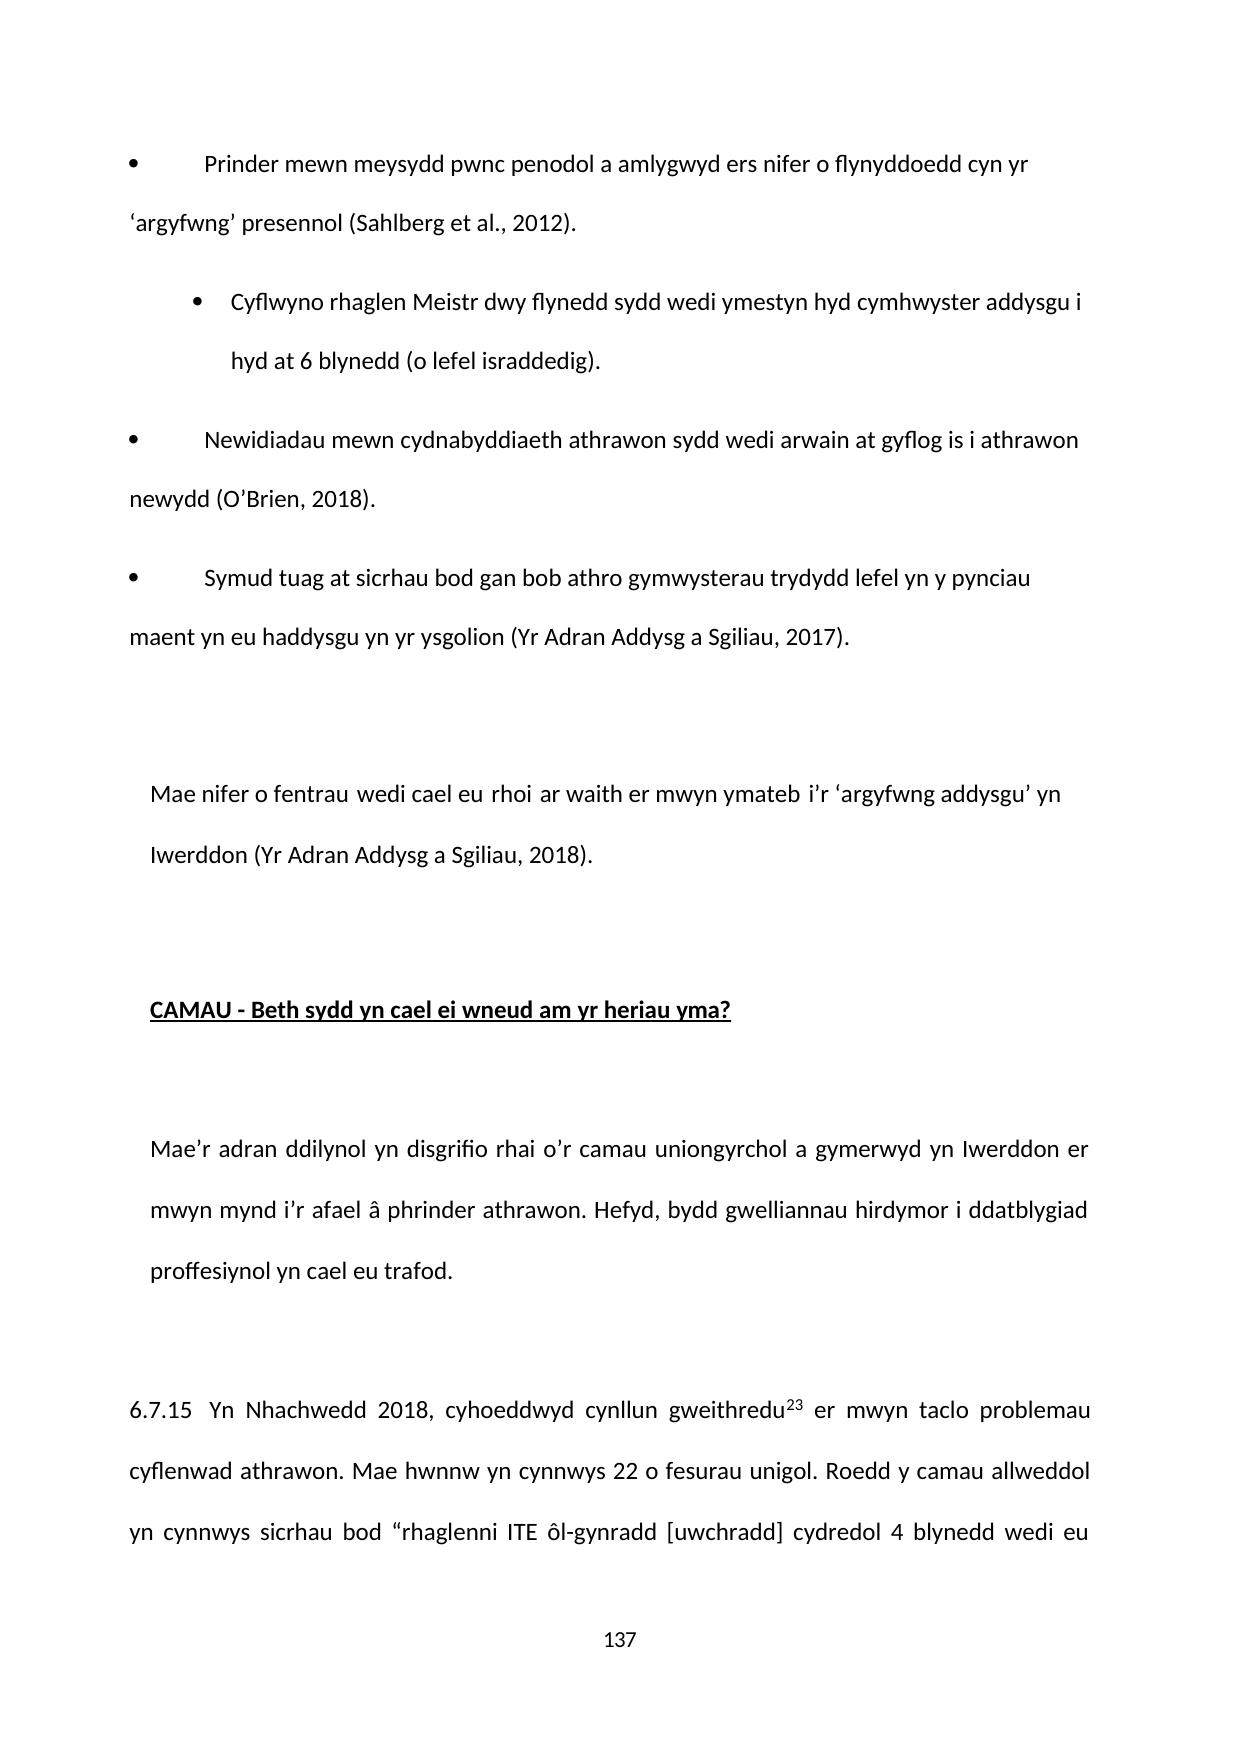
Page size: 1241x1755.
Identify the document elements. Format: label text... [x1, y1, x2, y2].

list Cyflwyno rhaglen Meistr dwy flynedd sydd wedi ymestyn hyd cymhwyster addysgu i hyd at 6 blynedd (o lefel israddedig). [193, 286, 1103, 376]
list Prinder mewn meysydd pwnc penodol a amlygwyd ers nifer o flynyddoedd cyn yr ‘argyfwng’ presennol (Sahlberg et al., 2012). [129, 148, 1091, 238]
text Mae nifer o fentrau wedi cael eu rhoi ar waith er mwyn ymateb i’r ‘argyfwng addysgu’ yn Iwerddon (Yr Adran Addysg a Sgiliau, 2018). [150, 778, 1103, 869]
text Mae’r adran ddilynol yn disgrifio rhai o’r camau uniongyrchol a gymerwyd yn Iwerddon er mwyn mynd i’r afael â phrinder athrawon. Hefyd, bydd gwelliannau hirdymor i ddatblygiad proffesiynol yn cael eu trafod. [150, 1133, 1090, 1285]
list Symud tuag at sicrhau bod gan bob athro gymwysterau trydydd lefel yn y pynciau maent yn eu haddysgu yn yr ysgolion (Yr Adran Addysg a Sgiliau, 2017). [129, 562, 1090, 652]
list Newidiadau mewn cydnabyddiaeth athrawon sydd wedi arwain at gyflog is i athrawon newydd (O’Brien, 2018). [129, 424, 1091, 514]
list Yn Nhachwedd 2018, cyhoeddwyd cynllun gweithredu23 er mwyn taclo problemau cyflenwad athrawon. Mae hwnnw yn cynnwys 22 o fesurau unigol. Roedd y camau allweddol yn cynnwys sicrhau bod “rhaglenni ITE ôl-gynradd [uwchradd] cydredol 4 blynedd wedi eu [129, 1394, 1091, 1546]
subtitle CAMAU - Beth sydd yn cael ei wneud am yr heriau yma? [150, 994, 1103, 1025]
